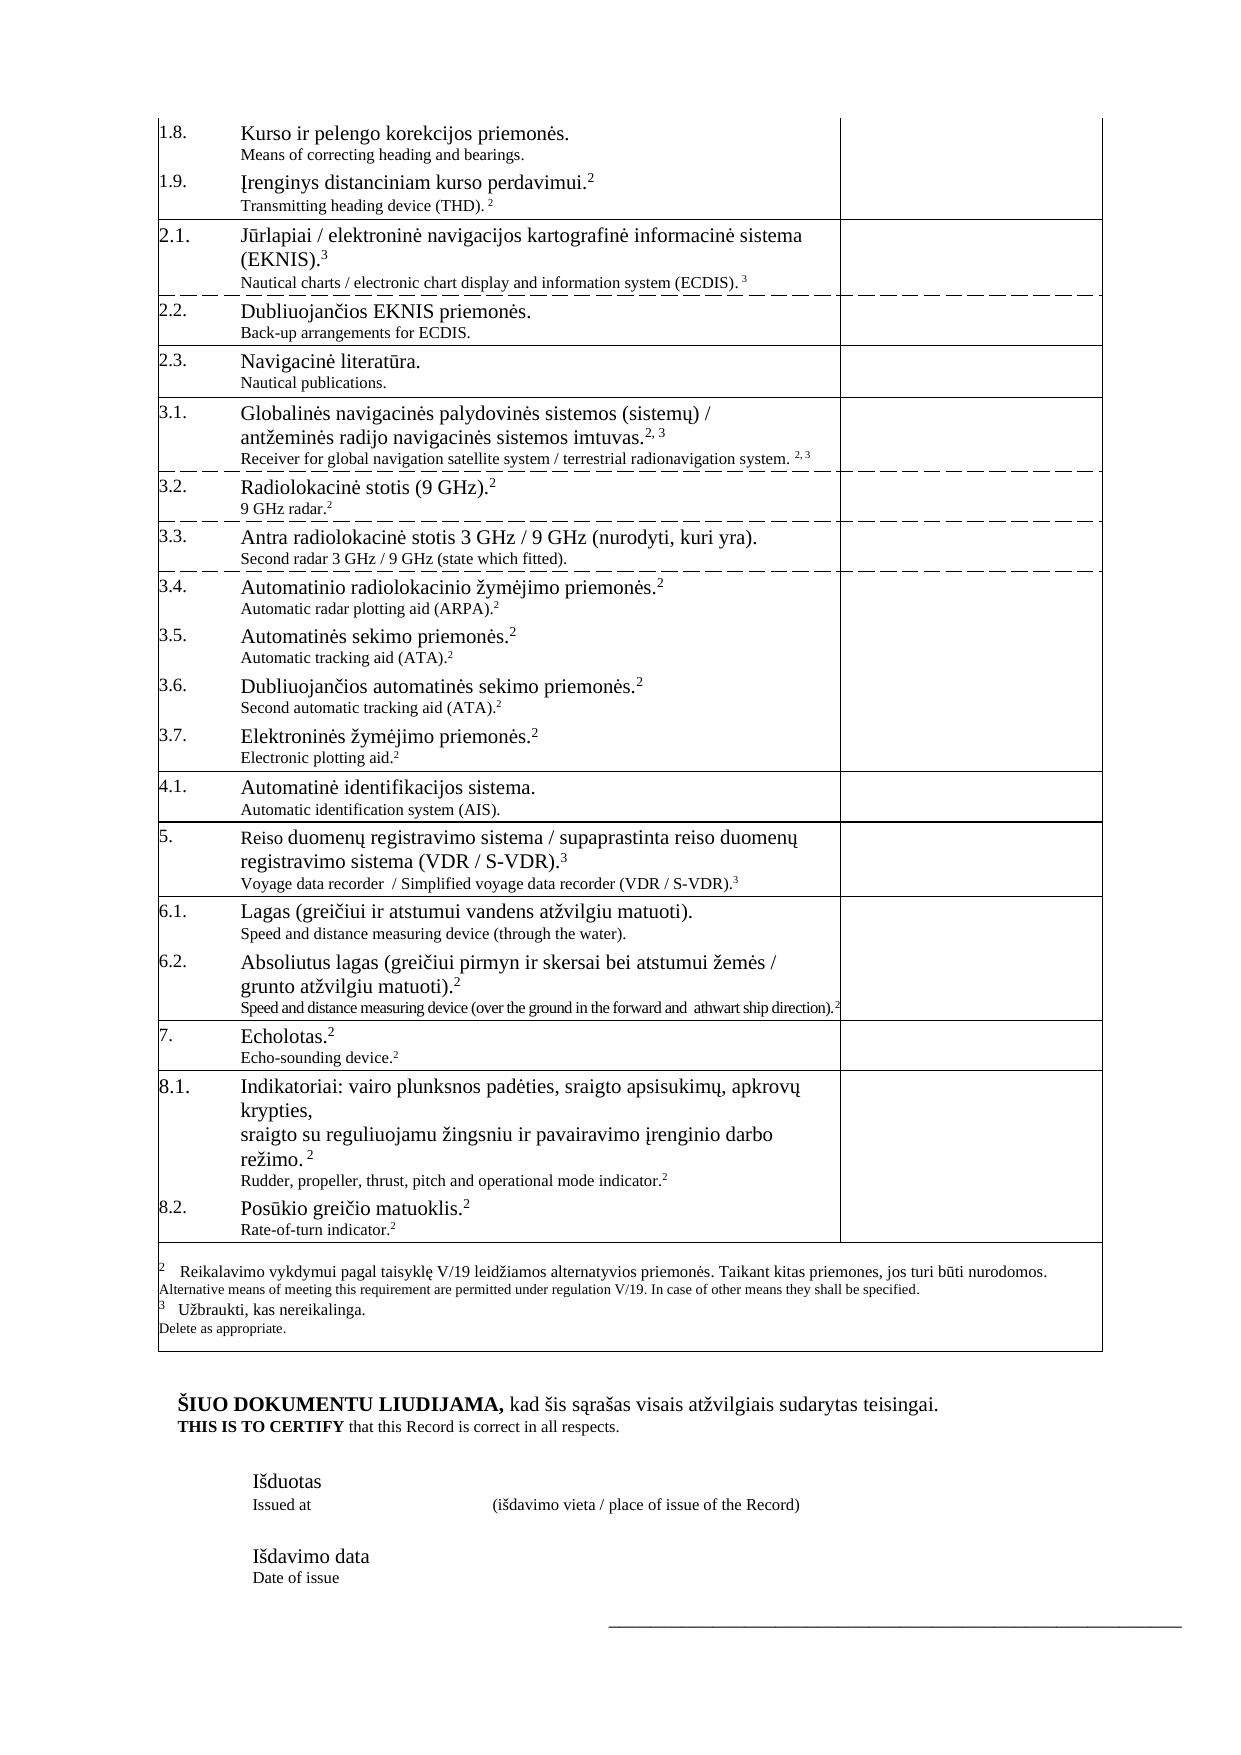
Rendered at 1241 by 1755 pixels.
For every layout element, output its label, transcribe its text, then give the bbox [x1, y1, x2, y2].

table_cell 2.2. [159, 295, 240, 345]
table_cell 5. [159, 823, 240, 896]
table_cell [841, 823, 1102, 896]
table_cell Reiso duomenų registravimo sistema / supaprastinta reiso duomenų registravimo sistema (VDR / S-VDR).3 Voyage data recorder / Simplified voyage data recorder (VDR / S-VDR).3 [240, 823, 840, 896]
table_cell 3.2. [159, 471, 240, 521]
table_cell [841, 1021, 1102, 1070]
table_cell Įrenginys distanciniam kurso perdavimui.2 Transmitting heading device (THD). 2 [240, 167, 840, 219]
table_cell 4.1. [159, 772, 240, 821]
table_cell Dubliuojančios automatinės sekimo priemonės.2 Second automatic tracking aid (ATA).2 [240, 671, 840, 721]
table_cell 2 Reikalavimo vykdymui pagal taisyklę V/19 leidžiamos alternatyvios priemonės. Taikant kitas priemones, jos turi būti nurodomos. Alternative means of meeting this requirement are permitted under regulation V/19. In case of other means they shall be specified. 3 Užbraukti, kas nereikalinga. Delete as appropriate. [159, 1243, 1102, 1351]
text Išdavimo data [65, 1543, 1181, 1568]
table_cell [841, 167, 1102, 219]
table_cell Echolotas.2 Echo-sounding device.2 [240, 1021, 840, 1070]
text _______________________________________________________ [177, 1606, 1181, 1630]
table_cell [841, 521, 1102, 571]
table_cell Posūkio greičio matuoklis.2 Rate-of-turn indicator.2 [240, 1193, 840, 1242]
table_cell Absoliutus lagas (greičiui pirmyn ir skersai bei atstumui žemės / grunto atžvilgiu matuoti).2 Speed and distance measuring device (over the ground in the forward and athwart ship direction).2 [240, 947, 840, 1020]
table_cell [841, 897, 1102, 947]
table_cell [841, 947, 1102, 1020]
table_cell 7. [159, 1021, 240, 1070]
table_cell Elektroninės žymėjimo priemonės.2 Electronic plotting aid.2 [240, 721, 840, 771]
table_cell [841, 220, 1102, 295]
text Date of issue [65, 1568, 1181, 1587]
table_cell 3.1. [159, 398, 240, 471]
text THIS IS TO CERTIFY that this Record is correct in all respects. [177, 1416, 1181, 1436]
table_cell [841, 295, 1102, 345]
table_cell [841, 772, 1102, 821]
table_cell [841, 721, 1102, 771]
table_cell 2.3. [159, 346, 240, 397]
table_cell Antra radiolokacinė stotis 3 GHz / 9 GHz (nurodyti, kuri yra). Second radar 3 GHz / 9 GHz (state which fitted). [240, 521, 840, 571]
table_cell 3.3. [159, 521, 240, 571]
text Išduotas [252, 1469, 1181, 1493]
table_cell Globalinės navigacinės palydovinės sistemos (sistemų) / antžeminės radijo navigacinės sistemos imtuvas.2, 3 Receiver for global navigation satellite system / terrestrial radionavigation system. 2, 3 [240, 398, 840, 471]
table_cell 3.4. [159, 571, 240, 621]
table_cell 8.2. [159, 1193, 240, 1242]
table_cell 2.1. [159, 220, 240, 295]
table_cell [841, 621, 1102, 671]
table_cell Lagas (greičiui ir atstumui vandens atžvilgiu matuoti). Speed and distance measuring device (through the water). [240, 897, 840, 947]
table_cell Navigacinė literatūra. Nautical publications. [240, 346, 840, 397]
table_cell Automatinės sekimo priemonės.2 Automatic tracking aid (ATA).2 [240, 621, 840, 671]
table_cell [841, 471, 1102, 521]
table_cell 3.5. [159, 621, 240, 671]
table_cell 6.2. [159, 947, 240, 1020]
table_cell 3.6. [159, 671, 240, 721]
table_cell [841, 118, 1102, 167]
table_cell 6.1. [159, 897, 240, 947]
table_cell [841, 671, 1102, 721]
table_cell Jūrlapiai / elektroninė navigacijos kartografinė informacinė sistema (EKNIS).3 Nautical charts / electronic chart display and information system (ECDIS). 3 [240, 220, 840, 295]
text Issued at (išdavimo vieta / place of issue of the Record) [252, 1493, 1181, 1515]
table_cell [841, 1193, 1102, 1242]
table_cell 8.1. [159, 1071, 240, 1193]
table_cell Radiolokacinė stotis (9 GHz).2 9 GHz radar.2 [240, 471, 840, 521]
text ŠIUO DOKUMENTU LIUDIJAMA, kad šis sąrašas visais atžvilgiais sudarytas teisingai. [177, 1392, 1181, 1416]
table_cell [841, 1071, 1102, 1193]
table_cell [841, 571, 1102, 621]
table_cell Dubliuojančios EKNIS priemonės. Back-up arrangements for ECDIS. [240, 295, 840, 345]
table_cell 3.7. [159, 721, 240, 771]
table_cell Automatinio radiolokacinio žymėjimo priemonės.2 Automatic radar plotting aid (ARPA).2 [240, 571, 840, 621]
table_cell Indikatoriai: vairo plunksnos padėties, sraigto apsisukimų, apkrovų krypties, sraigto su reguliuojamu žingsniu ir pavairavimo įrenginio darbo režimo. 2 Rudder, propeller, thrust, pitch and operational mode indicator.2 [240, 1071, 840, 1193]
table_cell [841, 346, 1102, 397]
table_cell Automatinė identifikacijos sistema. Automatic identification system (AIS). [240, 772, 840, 821]
table_cell 1.8. [159, 118, 240, 167]
table_cell [841, 398, 1102, 471]
table_cell 1.9. [159, 167, 240, 219]
table_cell Kurso ir pelengo korekcijos priemonės. Means of correcting heading and bearings. [240, 118, 840, 167]
